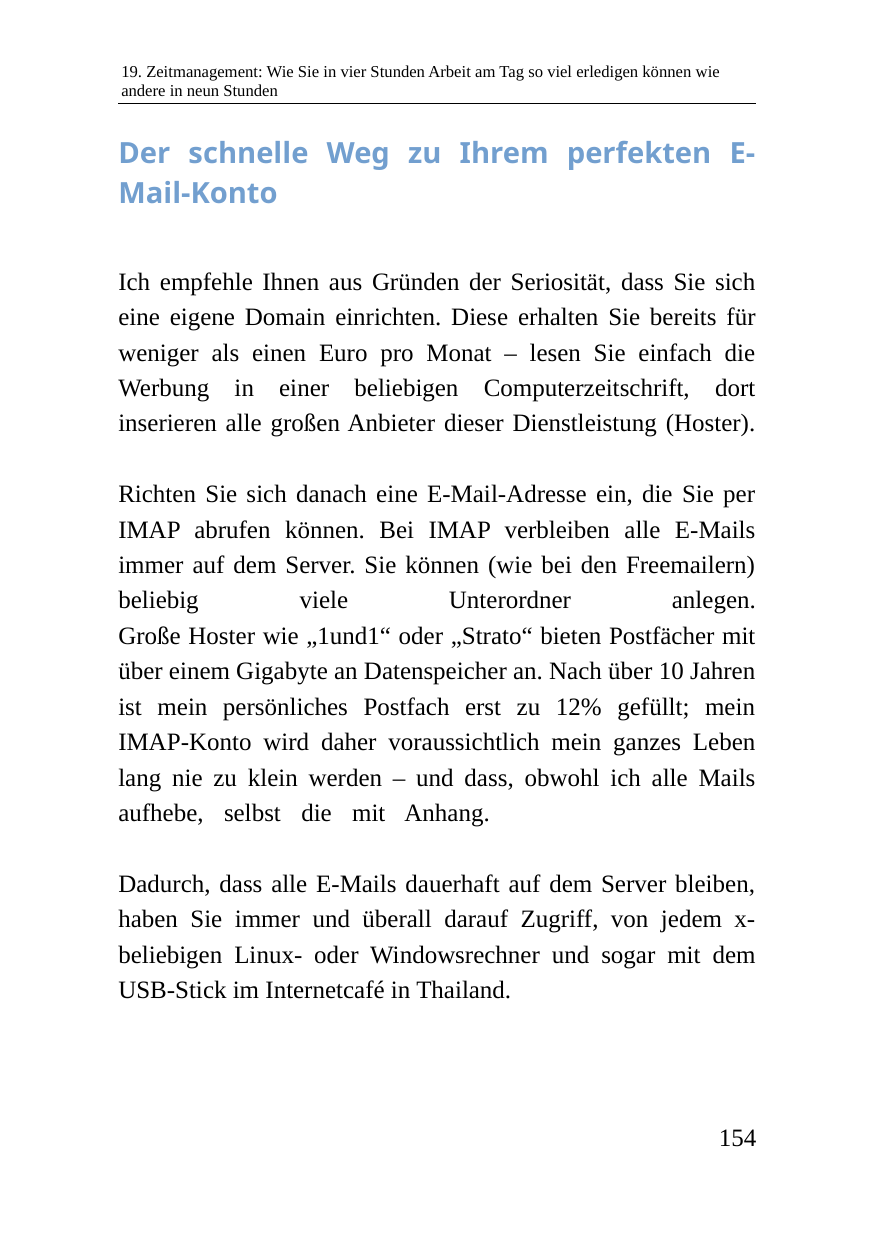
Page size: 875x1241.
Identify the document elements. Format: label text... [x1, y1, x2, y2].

text Ich empfehle Ihnen aus Gründen der Seriosität, dass Sie sich eine eigene Domain einrichten. Diese erhalten Sie bereits für weniger als einen Euro pro Monat – lesen Sie einfach die Werbung in einer beliebigen Computerzeitschrift, dort inserieren alle großen Anbieter dieser Dienstleistung (Hoster). Richten Sie sich danach eine E-Mail-Adresse ein, die Sie per IMAP abrufen können. Bei IMAP verbleiben alle E-Mails immer auf dem Server. Sie können (wie bei den Freemailern) beliebig viele Unterordner anlegen. Große Hoster wie „1und1“ oder „Strato“ bieten Postfächer mit über einem Gigabyte an Datenspeicher an. Nach über 10 Jahren ist mein persönliches Postfach erst zu 12% gefüllt; mein IMAP-Konto wird daher voraussichtlich mein ganzes Leben lang nie zu klein werden – und dass, obwohl ich alle Mails aufhebe, selbst die mit Anhang. Dadurch, dass alle E-Mails dauerhaft auf dem Server bleiben, haben Sie immer und überall darauf Zugriff, von jedem x-beliebigen Linux- oder Windowsrechner und sogar mit dem USB-Stick im Internetcafé in Thailand. [118, 260, 756, 1004]
subtitle Der schnelle Weg zu Ihrem perfekten E-Mail-Konto [118, 133, 756, 212]
